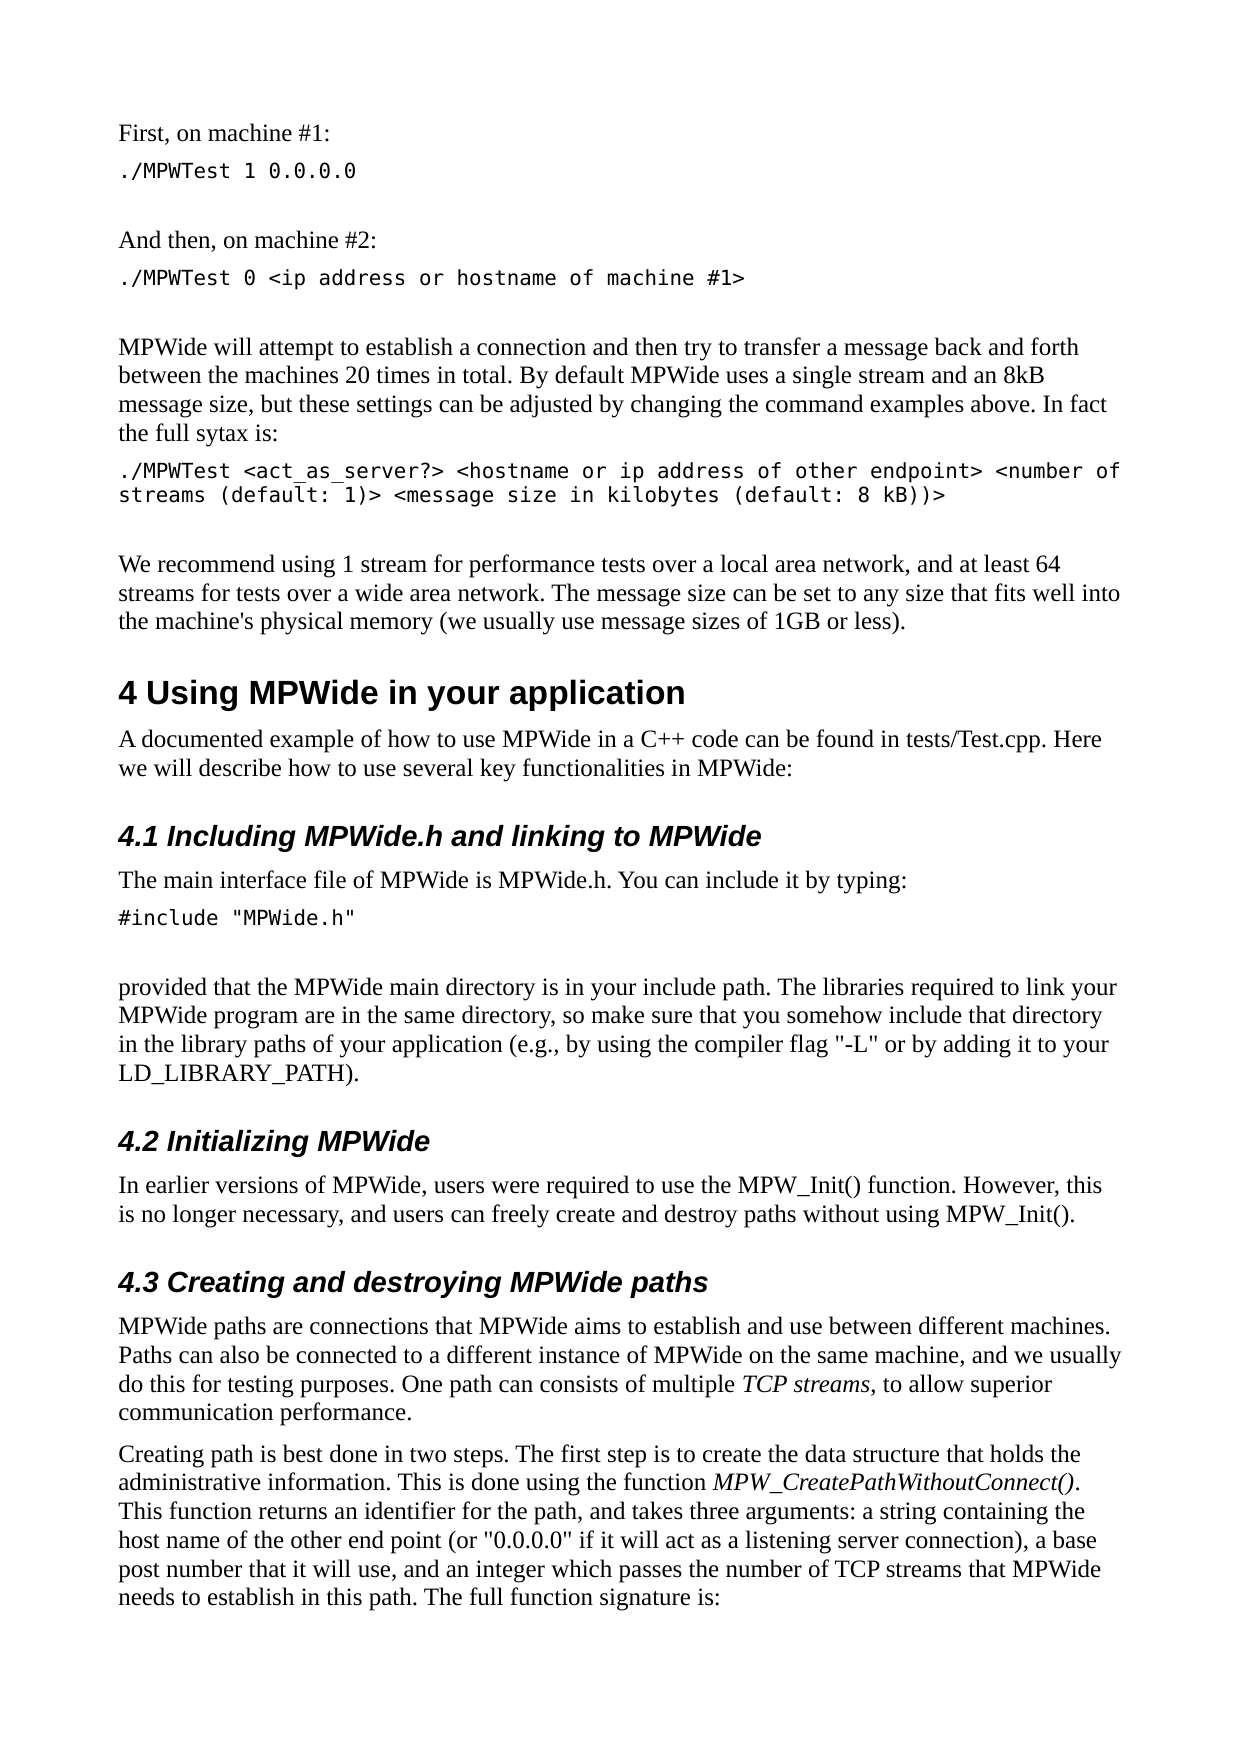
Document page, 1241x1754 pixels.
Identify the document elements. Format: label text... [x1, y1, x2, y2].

text #include "MPWide.h" [118, 906, 1122, 930]
text Creating path is best done in two steps. The first step is to create the data structure that holds the administrative information. This is done using the function MPW_CreatePathWithoutConnect(). This function returns an identifier for the path, and takes three arguments: a string containing the host name of the other end point (or "0.0.0.0" if it will act as a listening server connection), a base post number that it will use, and an integer which passes the number of TCP streams that MPWide needs to establish in this path. The full function signature is: [118, 1439, 1122, 1611]
text MPWide will attempt to establish a connection and then try to transfer a message back and forth between the machines 20 times in total. By default MPWide uses a single stream and an 8kB message size, but these settings can be adjusted by changing the command examples above. In fact the full sytax is: [118, 332, 1122, 447]
text First, on machine #1: [118, 118, 1122, 147]
subtitle 4.3 Creating and destroying MPWide paths [118, 1265, 1122, 1299]
text MPWide paths are connections that MPWide aims to establish and use between different machines. Paths can also be connected to a different instance of MPWide on the same machine, and we usually do this for testing purposes. One path can consists of multiple TCP streams, to allow superior communication performance. [118, 1311, 1122, 1426]
subtitle 4.1 Including MPWide.h and linking to MPWide [118, 819, 1122, 852]
text ./MPWTest <act_as_server?> <hostname or ip address of other endpoint> <number of streams (default: 1)> <message size in kilobytes (default: 8 kB))> [118, 459, 1122, 508]
text ./MPWTest 1 0.0.0.0 [118, 159, 1122, 184]
text provided that the MPWide main directory is in your include path. The libraries required to link your MPWide program are in the same directory, so make sure that you somehow include that directory in the library paths of your application (e.g., by using the compiler flag "-L" or by adding it to your LD_LIBRARY_PATH). [118, 972, 1122, 1087]
text We recommend using 1 stream for performance tests over a local area network, and at least 64 streams for tests over a wide area network. The message size can be set to any size that fits well into the machine's physical memory (we usually use message sizes of 1GB or less). [118, 549, 1122, 635]
subtitle 4.2 Initializing MPWide [118, 1124, 1122, 1158]
text In earlier versions of MPWide, users were required to use the MPW_Init() function. However, this is no longer necessary, and users can freely create and destroy paths without using MPW_Init(). [118, 1170, 1122, 1228]
text ./MPWTest 0 <ip address or hostname of machine #1> [118, 266, 1122, 290]
subtitle 4 Using MPWide in your application [118, 673, 1122, 711]
text And then, on machine #2: [118, 225, 1122, 254]
text A documented example of how to use MPWide in a C++ code can be found in tests/Test.cpp. Here we will describe how to use several key functionalities in MPWide: [118, 724, 1122, 781]
text The main interface file of MPWide is MPWide.h. You can include it by typing: [118, 865, 1122, 894]
